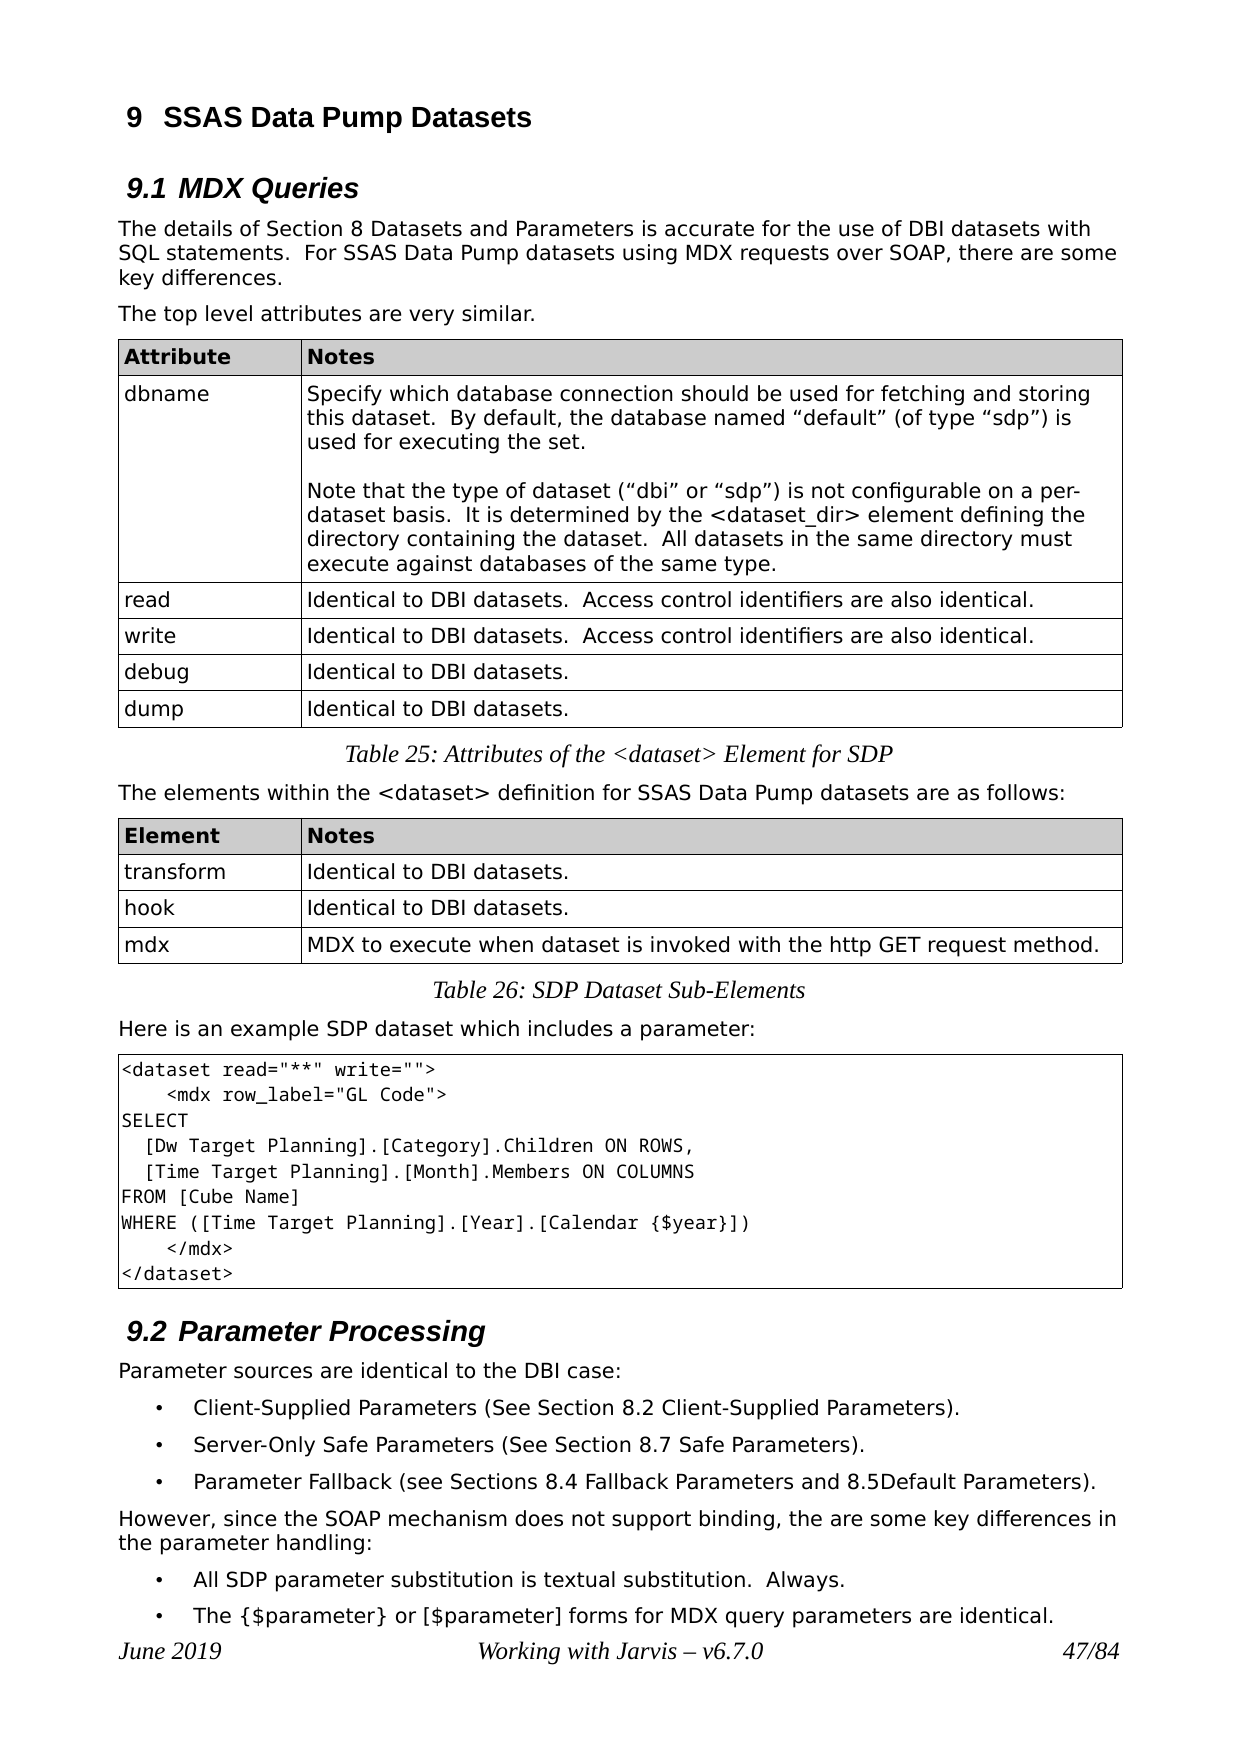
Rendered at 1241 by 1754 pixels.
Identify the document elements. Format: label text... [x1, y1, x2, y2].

table_cell Identical to DBI datasets. [302, 655, 1122, 690]
text Table 25: Attributes of the <dataset> Element for SDP [118, 739, 1122, 768]
list Server-Only Safe Parameters (See Section 8.7 Safe Parameters). [156, 1433, 1122, 1457]
table_cell hook [119, 891, 301, 926]
text </mdx> [119, 1232, 1122, 1258]
table_cell Identical to DBI datasets. [302, 891, 1122, 926]
table_cell write [119, 619, 301, 654]
table_header Attribute [119, 340, 301, 375]
list Parameter Fallback (see Sections 8.4 Fallback Parameters and 8.5Default Parameters). [156, 1470, 1122, 1494]
text The top level attributes are very similar. [118, 302, 1122, 327]
table_cell dump [119, 691, 301, 727]
text <dataset read="**" write=""> [119, 1055, 1122, 1079]
table_header Notes [302, 340, 1122, 375]
text The details of Section 8 Datasets and Parameters is accurate for the use of DBI datasets with SQL statements. For SSAS Data Pump datasets using MDX requests over SOAP, there are some key differences. [118, 217, 1122, 290]
text </dataset> [119, 1258, 1122, 1288]
table_header Notes [302, 819, 1122, 854]
text [Dw Target Planning].[Category].Children ON ROWS, [119, 1130, 1122, 1156]
table_cell Specify which database connection should be used for fetching and storing this dataset. By default, the database named “default” (of type “sdp”) is used for executing the set. Note that the type of dataset (“dbi” or “sdp”) is not configurable on a per-dataset basis. It is determined by the <dataset_dir> element defining the directory containing the dataset. All datasets in the same directory must execute against databases of the same type. [302, 376, 1122, 582]
text Parameter sources are identical to the DBI case: [118, 1359, 1122, 1384]
text [Time Target Planning].[Month].Members ON COLUMNS [119, 1156, 1122, 1181]
table_cell Identical to DBI datasets. Access control identifiers are also identical. [302, 619, 1122, 654]
table_cell MDX to execute when dataset is invoked with the http GET request method. [302, 928, 1122, 963]
table_cell Identical to DBI datasets. Access control identifiers are also identical. [302, 583, 1122, 618]
table_cell dbname [119, 376, 301, 582]
list The {$parameter} or [$parameter] forms for MDX query parameters are identical. [156, 1604, 1122, 1629]
text <mdx row_label="GL Code"> [119, 1079, 1122, 1105]
text Here is an example SDP dataset which includes a parameter: [118, 1017, 1122, 1041]
text SELECT [119, 1105, 1122, 1130]
table_cell debug [119, 655, 301, 690]
table_header Element [119, 819, 301, 854]
subtitle MDX Queries [118, 171, 1122, 204]
text The elements within the <dataset> definition for SSAS Data Pump datasets are as follows: [118, 781, 1122, 805]
list All SDP parameter substitution is textual substitution. Always. [156, 1568, 1122, 1592]
table_cell transform [119, 855, 301, 890]
table_cell Identical to DBI datasets. [302, 691, 1122, 727]
text WHERE ([Time Target Planning].[Year].[Calendar {$year}]) [119, 1207, 1122, 1232]
text Table 26: SDP Dataset Sub-Elements [118, 976, 1122, 1004]
table_cell Identical to DBI datasets. [302, 855, 1122, 890]
table_cell mdx [119, 928, 301, 963]
subtitle Parameter Processing [118, 1313, 1122, 1347]
text FROM [Cube Name] [119, 1181, 1122, 1207]
table_cell read [119, 583, 301, 618]
list Client-Supplied Parameters (See Section 8.2 Client-Supplied Parameters). [156, 1396, 1122, 1421]
text However, since the SOAP mechanism does not support binding, the are some key differences in the parameter handling: [118, 1507, 1122, 1555]
subtitle SSAS Data Pump Datasets [118, 100, 1122, 133]
